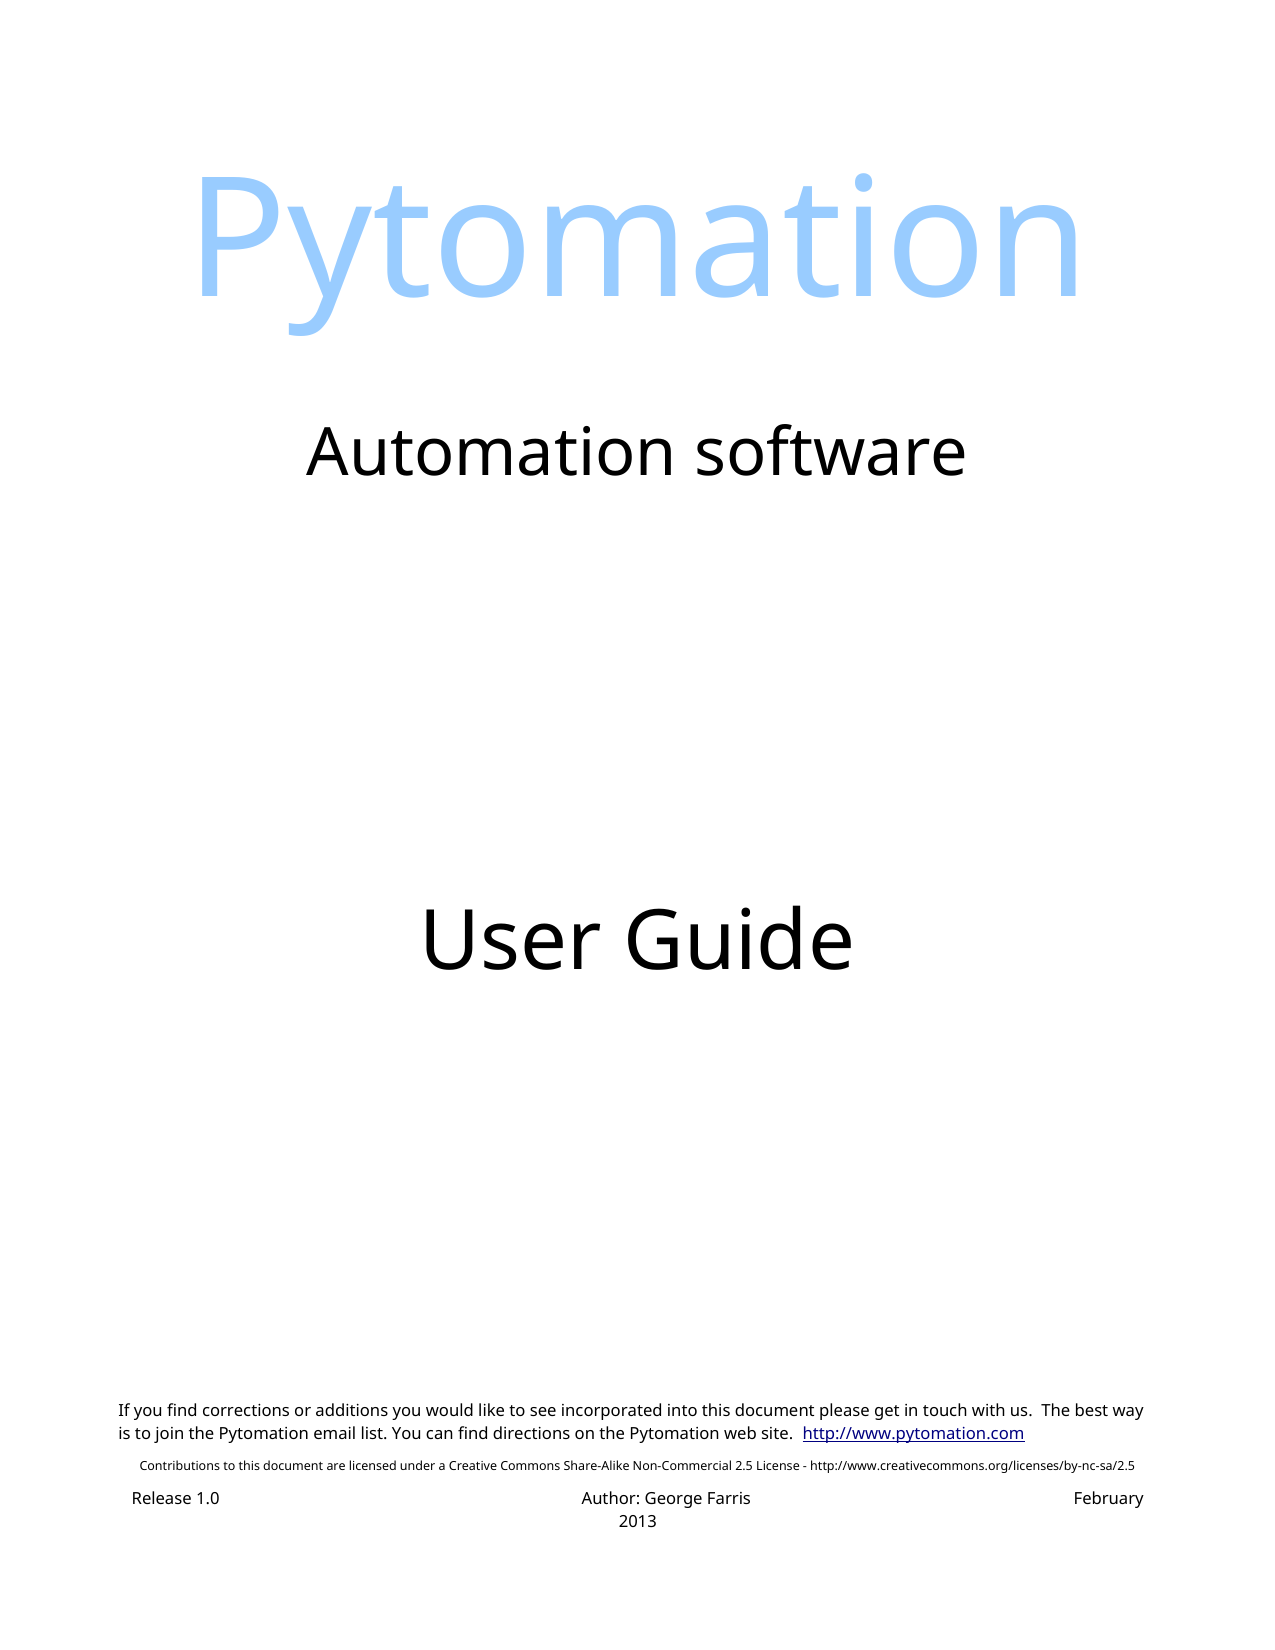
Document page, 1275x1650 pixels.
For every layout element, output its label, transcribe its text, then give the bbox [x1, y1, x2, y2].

text Automation software [118, 404, 1157, 495]
text Pytomation [118, 118, 1157, 345]
text User Guide [118, 880, 1157, 993]
